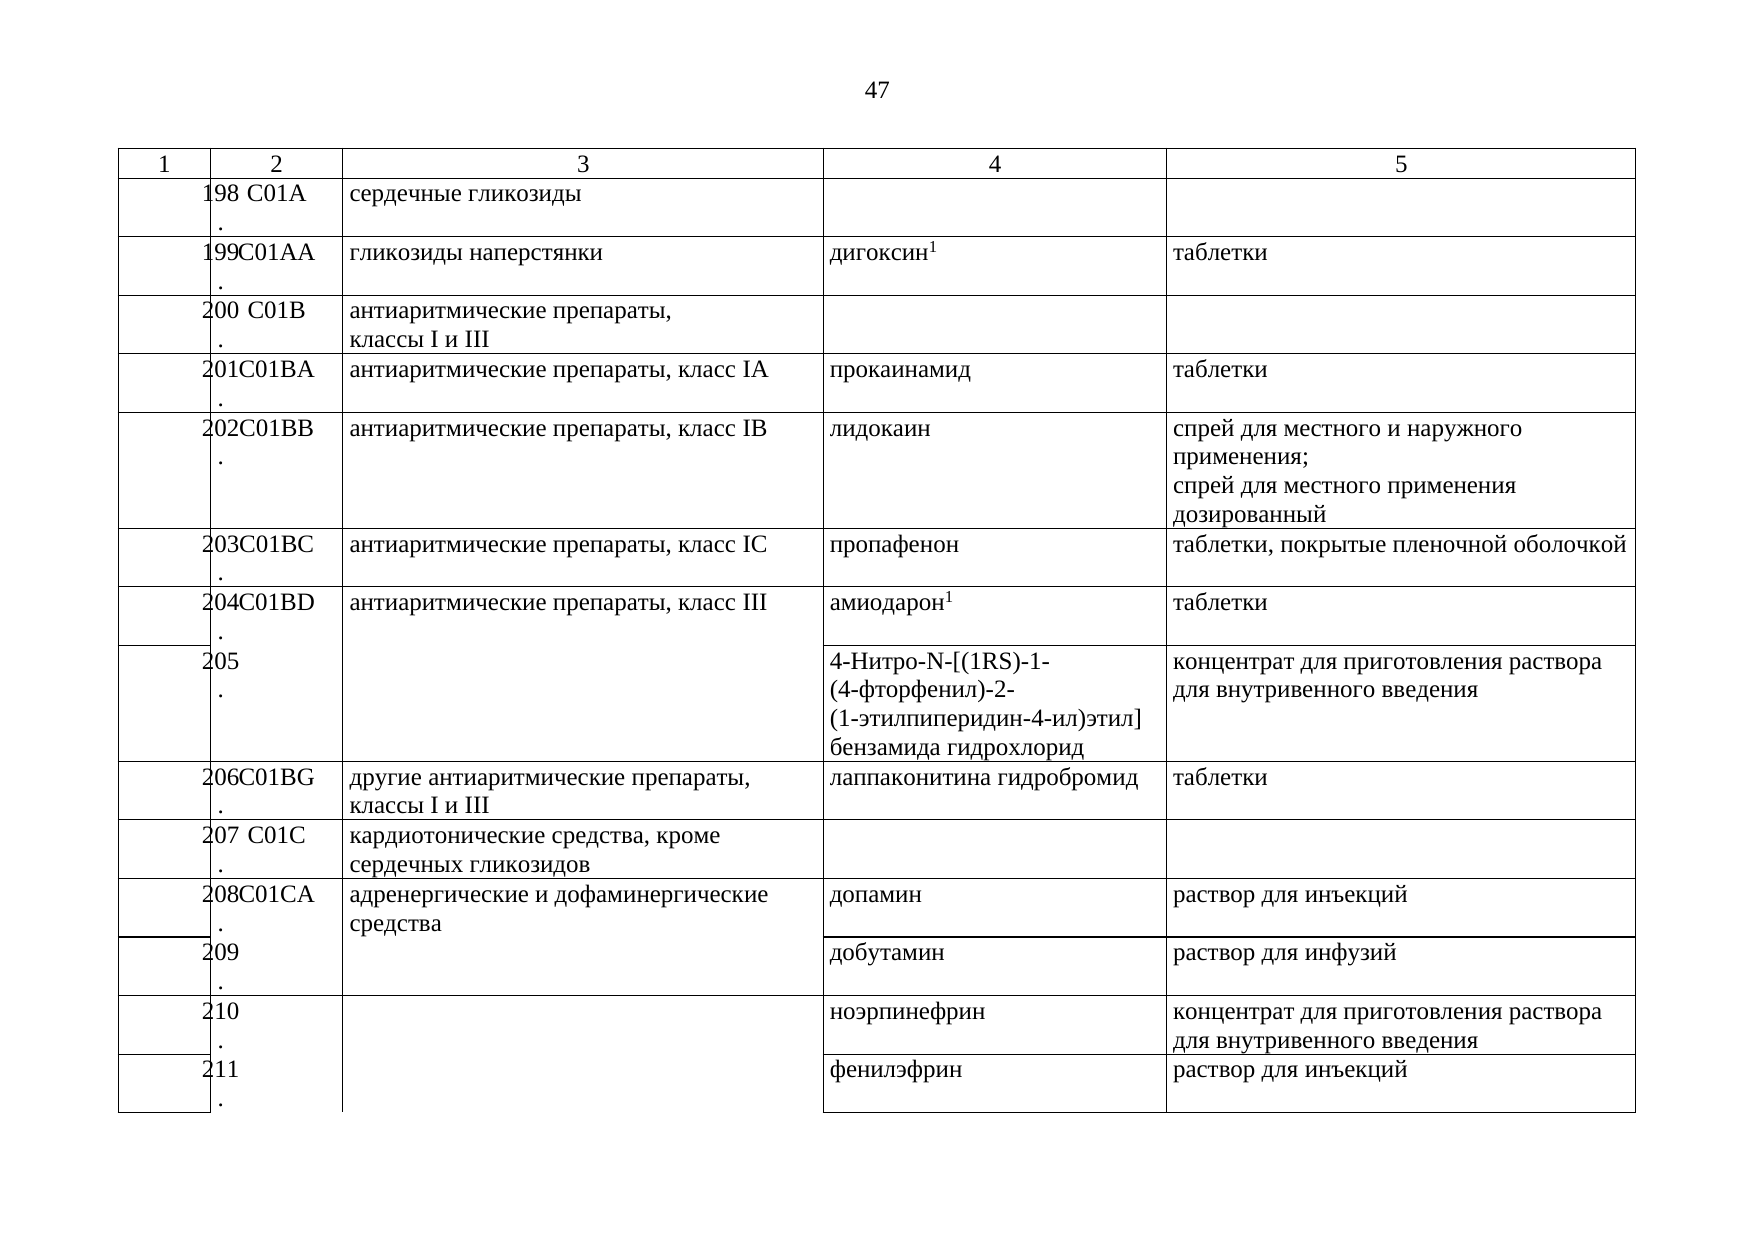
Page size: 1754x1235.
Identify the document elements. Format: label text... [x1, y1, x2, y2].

table_header 3 [343, 149, 823, 177]
table_cell другие антиаритмические препараты, классы I и III [343, 762, 823, 819]
table_cell [119, 996, 210, 1053]
table_cell таблетки [1167, 237, 1635, 294]
table_header 5 [1167, 149, 1635, 177]
table_cell C01BA [211, 354, 342, 412]
table_cell C01B [211, 296, 342, 353]
table_cell [119, 413, 210, 528]
table_cell лаппаконитина гидробромид [824, 762, 1166, 819]
table_cell [824, 179, 1166, 236]
table_cell прокаинамид [824, 354, 1166, 412]
table_cell адренергические и дофаминергические средства [343, 879, 823, 936]
table_cell [824, 296, 1166, 353]
table_header 1 [119, 149, 210, 177]
table_cell амиодарон1 [824, 587, 1166, 645]
table_cell лидокаин [824, 413, 1166, 528]
table_cell таблетки [1167, 354, 1635, 412]
table_cell таблетки [1167, 587, 1635, 645]
table_cell антиаритмические препараты, класс IB [343, 413, 823, 528]
table_cell [119, 762, 210, 819]
table_cell [119, 820, 210, 878]
table_cell добутамин [824, 938, 1166, 995]
table_cell [211, 996, 342, 1053]
table_cell антиаритмические препараты, классы I и III [343, 296, 823, 353]
table_cell [343, 996, 823, 1053]
table_cell [119, 587, 210, 645]
table_cell таблетки, покрытые пленочной оболочкой [1167, 529, 1635, 586]
table_cell 4-Нитро-N-[(1RS)-1- (4-фторфенил)-2- (1-этилпиперидин-4-ил)этил] бензамида гидрохлорид [824, 646, 1166, 761]
table_cell концентрат для приготовления раствора для внутривенного введения [1167, 996, 1635, 1053]
table_cell гликозиды наперстянки [343, 237, 823, 294]
table_cell [119, 1055, 210, 1112]
table_cell [119, 879, 210, 936]
table_cell [211, 936, 342, 995]
table_cell фенилэфрин [824, 1055, 1166, 1112]
table_cell раствор для инфузий [1167, 938, 1635, 995]
table_header 4 [824, 149, 1166, 177]
table_cell [211, 1054, 342, 1112]
table_cell раствор для инъекций [1167, 879, 1635, 936]
table_cell допамин [824, 879, 1166, 936]
table_cell [119, 296, 210, 353]
table_cell [119, 529, 210, 586]
table_cell антиаритмические препараты, класс III [343, 587, 823, 761]
table_cell C01CA [211, 879, 342, 936]
table_cell [119, 179, 210, 236]
table_cell C01BD [211, 587, 342, 761]
table_cell [119, 237, 210, 294]
table_cell [119, 354, 210, 412]
table_cell ноэрпинефрин [824, 996, 1166, 1053]
table_cell антиаритмические препараты, класс IC [343, 529, 823, 586]
table_cell пропафенон [824, 529, 1166, 586]
table_cell [824, 820, 1166, 878]
table_cell [343, 1054, 823, 1112]
table_cell сердечные гликозиды [343, 179, 823, 236]
table_cell раствор для инъекций [1167, 1055, 1635, 1112]
table_cell C01BB [211, 413, 342, 528]
table_cell C01A [211, 179, 342, 236]
table_cell спрей для местного и наружного применения; спрей для местного применения дозированный [1167, 413, 1635, 528]
table_cell [343, 936, 823, 995]
table_cell C01AA [211, 237, 342, 294]
table_cell [119, 938, 210, 995]
table_cell C01BC [211, 529, 342, 586]
table_cell [1167, 820, 1635, 878]
table_cell C01C [211, 820, 342, 878]
table_cell [1167, 179, 1635, 236]
table_cell [119, 646, 210, 761]
table_cell C01BG [211, 762, 342, 819]
table_cell [1167, 296, 1635, 353]
table_cell таблетки [1167, 762, 1635, 819]
table_header 2 [211, 149, 342, 177]
table_cell дигоксин1 [824, 237, 1166, 294]
table_cell антиаритмические препараты, класс IA [343, 354, 823, 412]
table_cell кардиотонические средства, кроме сердечных гликозидов [343, 820, 823, 878]
table_cell концентрат для приготовления раствора для внутривенного введения [1167, 646, 1635, 761]
